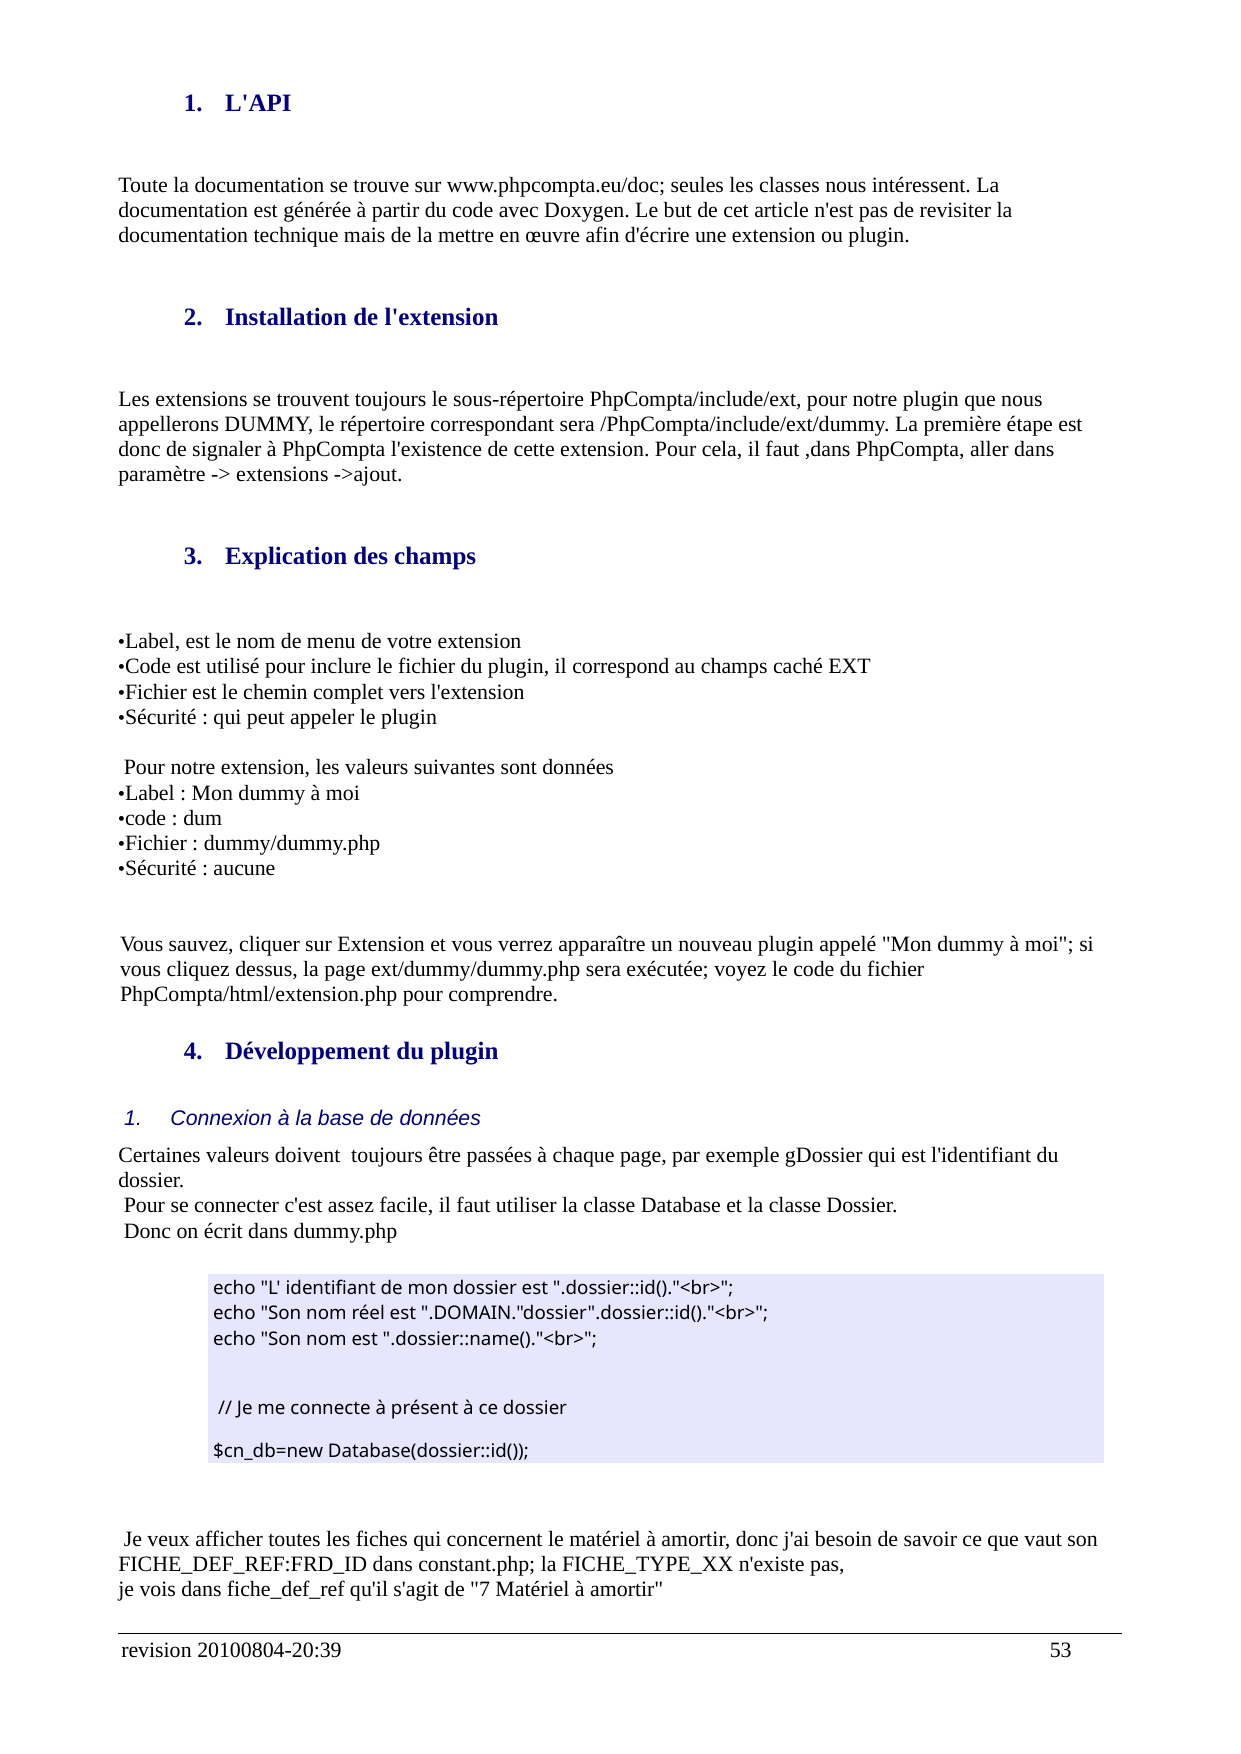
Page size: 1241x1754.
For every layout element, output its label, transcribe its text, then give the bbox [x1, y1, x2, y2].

list Fichier : dummy/dummy.php [118, 830, 1122, 855]
text Donc on écrit dans dummy.php [118, 1218, 1122, 1243]
list Code est utilisé pour inclure le fichier du plugin, il correspond au champs caché EXT [118, 653, 1122, 679]
list Sécurité : aucune [118, 855, 1122, 880]
subtitle Explication des champs [177, 541, 1122, 599]
list Fichier est le chemin complet vers l'extension [118, 679, 1122, 704]
text Les extensions se trouvent toujours le sous-répertoire PhpCompta/include/ext, pour notre plugin que nous appellerons DUMMY, le répertoire correspondant sera /PhpCompta/include/ext/dummy. La première étape est donc de signaler à PhpCompta l'existence de cette extension. Pour cela, il faut ,dans PhpCompta, aller dans paramètre -> extensions ->ajout. [118, 361, 1122, 512]
text Pour notre extension, les valeurs suivantes sont données [118, 754, 1122, 779]
text Pour se connecter c'est assez facile, il faut utiliser la classe Database et la classe Dossier. [118, 1192, 1122, 1218]
text $cn_db=new Database(dossier::id()); [208, 1438, 1104, 1463]
text je vois dans fiche_def_ref qu'il s'agit de "7 Matériel à amortir" [118, 1576, 1122, 1601]
subtitle Développement du plugin [177, 1036, 1122, 1064]
text echo "L' identifiant de mon dossier est ".dossier::id()."<br>"; echo "Son nom réel est ".DOMAIN."dossier".dossier::id()."<br>"; echo "Son nom est ".dossier::name()."<br>"; [208, 1274, 1104, 1376]
list Vous sauvez, cliquer sur Extension et vous verrez apparaître un nouveau plugin appelé "Mon dummy à moi"; si vous cliquez dessus, la page ext/dummy/dummy.php sera exécutée; voyez le code du fichier PhpCompta/html/extension.php pour comprendre. [118, 880, 1122, 1006]
text Certaines valeurs doivent toujours être passées à chaque page, par exemple gDossier qui est l'identifiant du dossier. [118, 1142, 1122, 1192]
subtitle L'API [177, 88, 1122, 117]
list Sécurité : qui peut appeler le plugin [118, 704, 1122, 754]
subtitle Installation de l'extension [177, 302, 1122, 331]
text Je veux afficher toutes les fiches qui concernent le matériel à amortir, donc j'ai besoin de savoir ce que vaut son FICHE_DEF_REF:FRD_ID dans constant.php; la FICHE_TYPE_XX n'existe pas, [118, 1501, 1122, 1576]
list Label, est le nom de menu de votre extension [118, 628, 1122, 653]
list Label : Mon dummy à moi [118, 779, 1122, 805]
subtitle Connexion à la base de données [118, 1106, 1122, 1130]
text // Je me connecte à présent à ce dossier [208, 1394, 1104, 1420]
text Toute la documentation se trouve sur www.phpcompta.eu/doc; seules les classes nous intéressent. La documentation est générée à partir du code avec Doxygen. Le but de cet article n'est pas de revisiter la documentation technique mais de la mettre en œuvre afin d'écrire une extension ou plugin. [118, 147, 1122, 273]
list code : dum [118, 805, 1122, 830]
